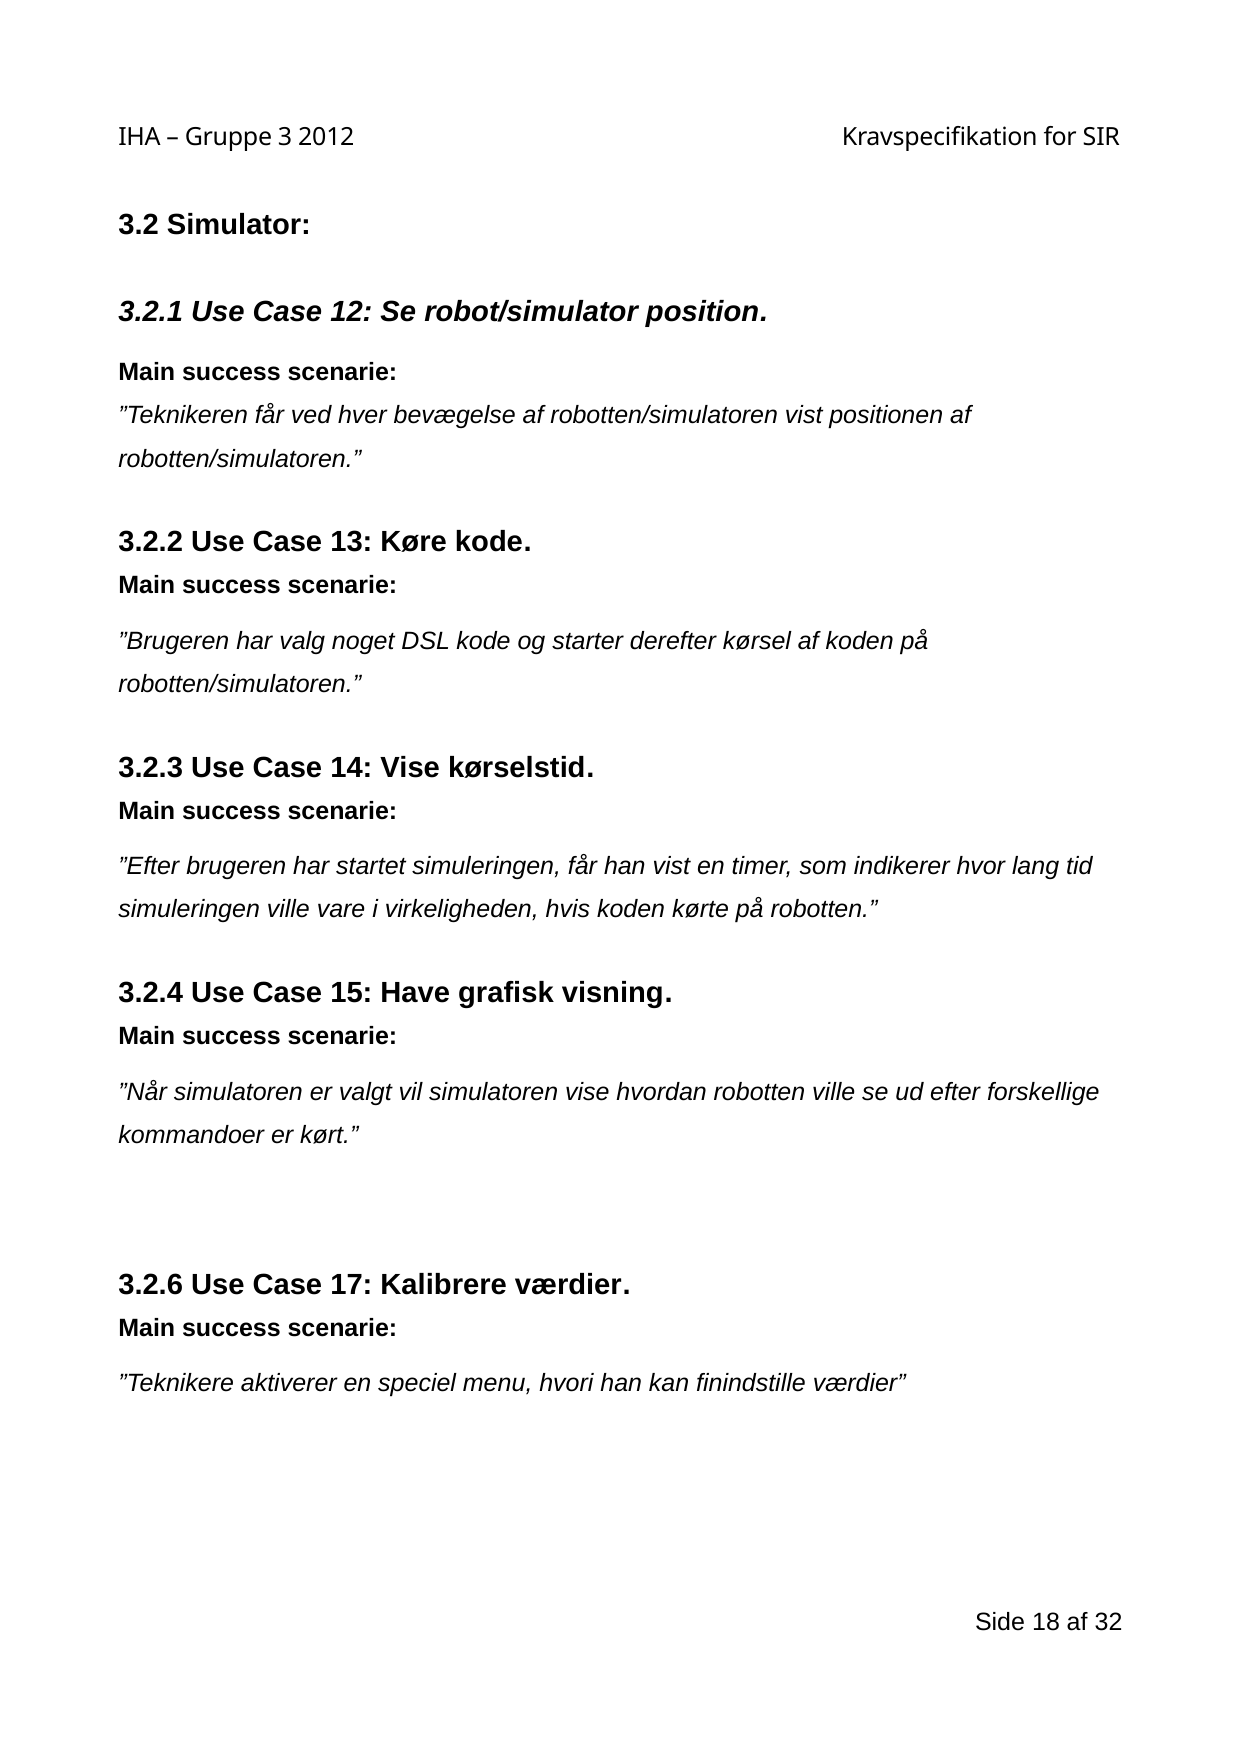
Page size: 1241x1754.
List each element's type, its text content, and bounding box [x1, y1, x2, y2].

subtitle 3.2.6 Use Case 17: Kalibrere værdier. [118, 1267, 1122, 1300]
text Main success scenarie: [118, 570, 1122, 599]
text Main success scenarie: [118, 796, 1122, 824]
text ”Brugeren har valg noget DSL kode og starter derefter kørsel af koden på robotten/simulatoren.” [118, 626, 1122, 698]
text Main success scenarie: [118, 1313, 1122, 1341]
text ”Teknikeren får ved hver bevægelse af robotten/simulatoren vist positionen af robotten/simulatoren.” [118, 400, 1122, 472]
subtitle 3.2.4 Use Case 15: Have grafisk visning. [118, 975, 1122, 1008]
subtitle 3.2.2 Use Case 13: Køre kode. [118, 524, 1122, 558]
subtitle 3.2 Simulator: [118, 207, 1122, 240]
text ”Når simulatoren er valgt vil simulatoren vise hvordan robotten ville se ud efter forskellige kommandoer er kørt.” [118, 1077, 1122, 1148]
subtitle 3.2.3 Use Case 14: Vise kørselstid. [118, 749, 1122, 783]
subtitle 3.2.1 Use Case 12: Se robot/simulator position. [118, 294, 1122, 328]
text Main success scenarie: [118, 1021, 1122, 1050]
text ”Teknikere aktiverer en speciel menu, hvori han kan finindstille værdier” [118, 1368, 1122, 1397]
text ”Efter brugeren har startet simuleringen, får han vist en timer, som indikerer hvor lang tid simuleringen ville vare i virkeligheden, hvis koden kørte på robotten.” [118, 851, 1122, 923]
text Main success scenarie: [118, 357, 1122, 386]
